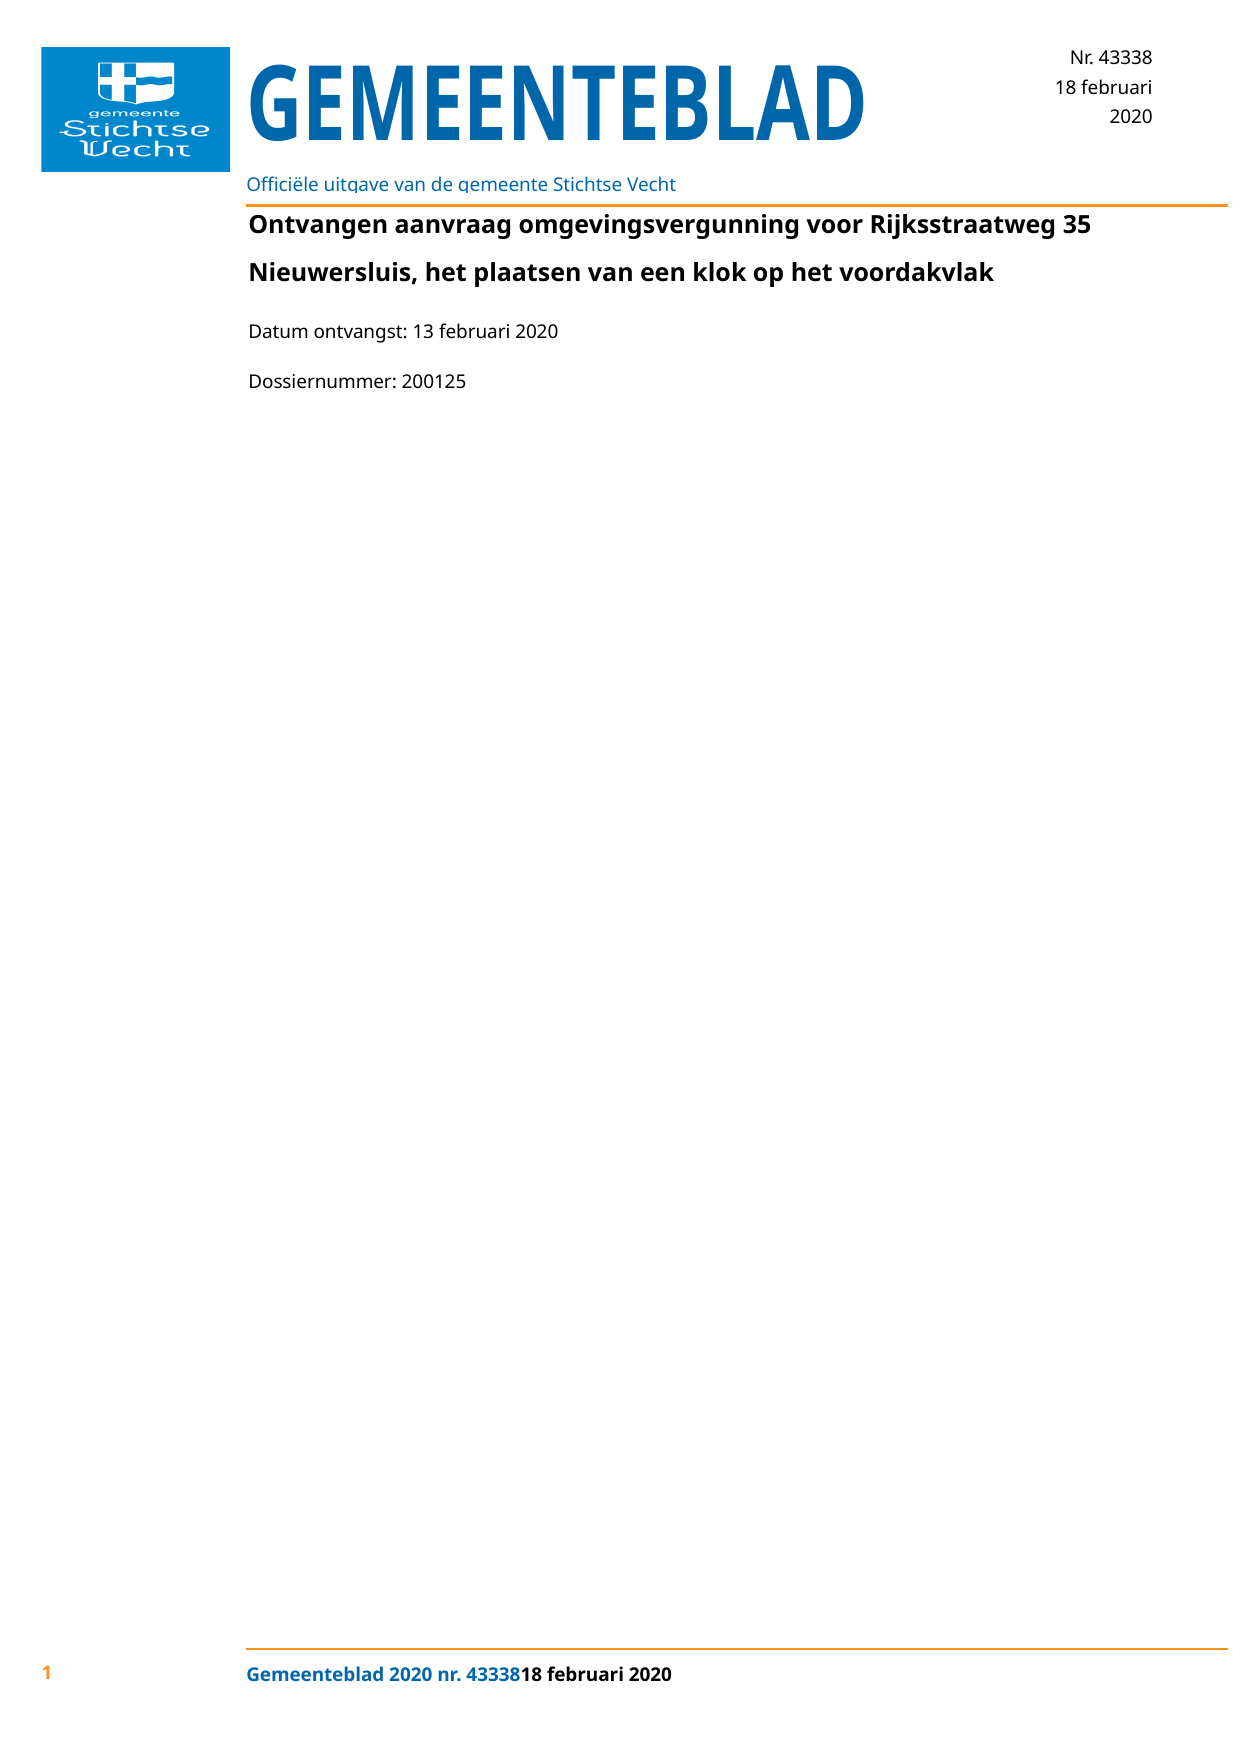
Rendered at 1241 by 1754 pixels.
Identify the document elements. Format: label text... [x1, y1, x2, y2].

text Ontvangen aanvraag omgevingsvergunning voor Rijksstraatweg 35 Nieuwersluis, het plaatsen van een klok op het voordakvlak [248, 207, 1152, 288]
text Datum ontvangst: 13 februari 2020 [248, 318, 1152, 344]
text Dossiernummer: 200125 [248, 368, 1152, 394]
picture [99, 63, 135, 101]
picture [137, 63, 174, 103]
